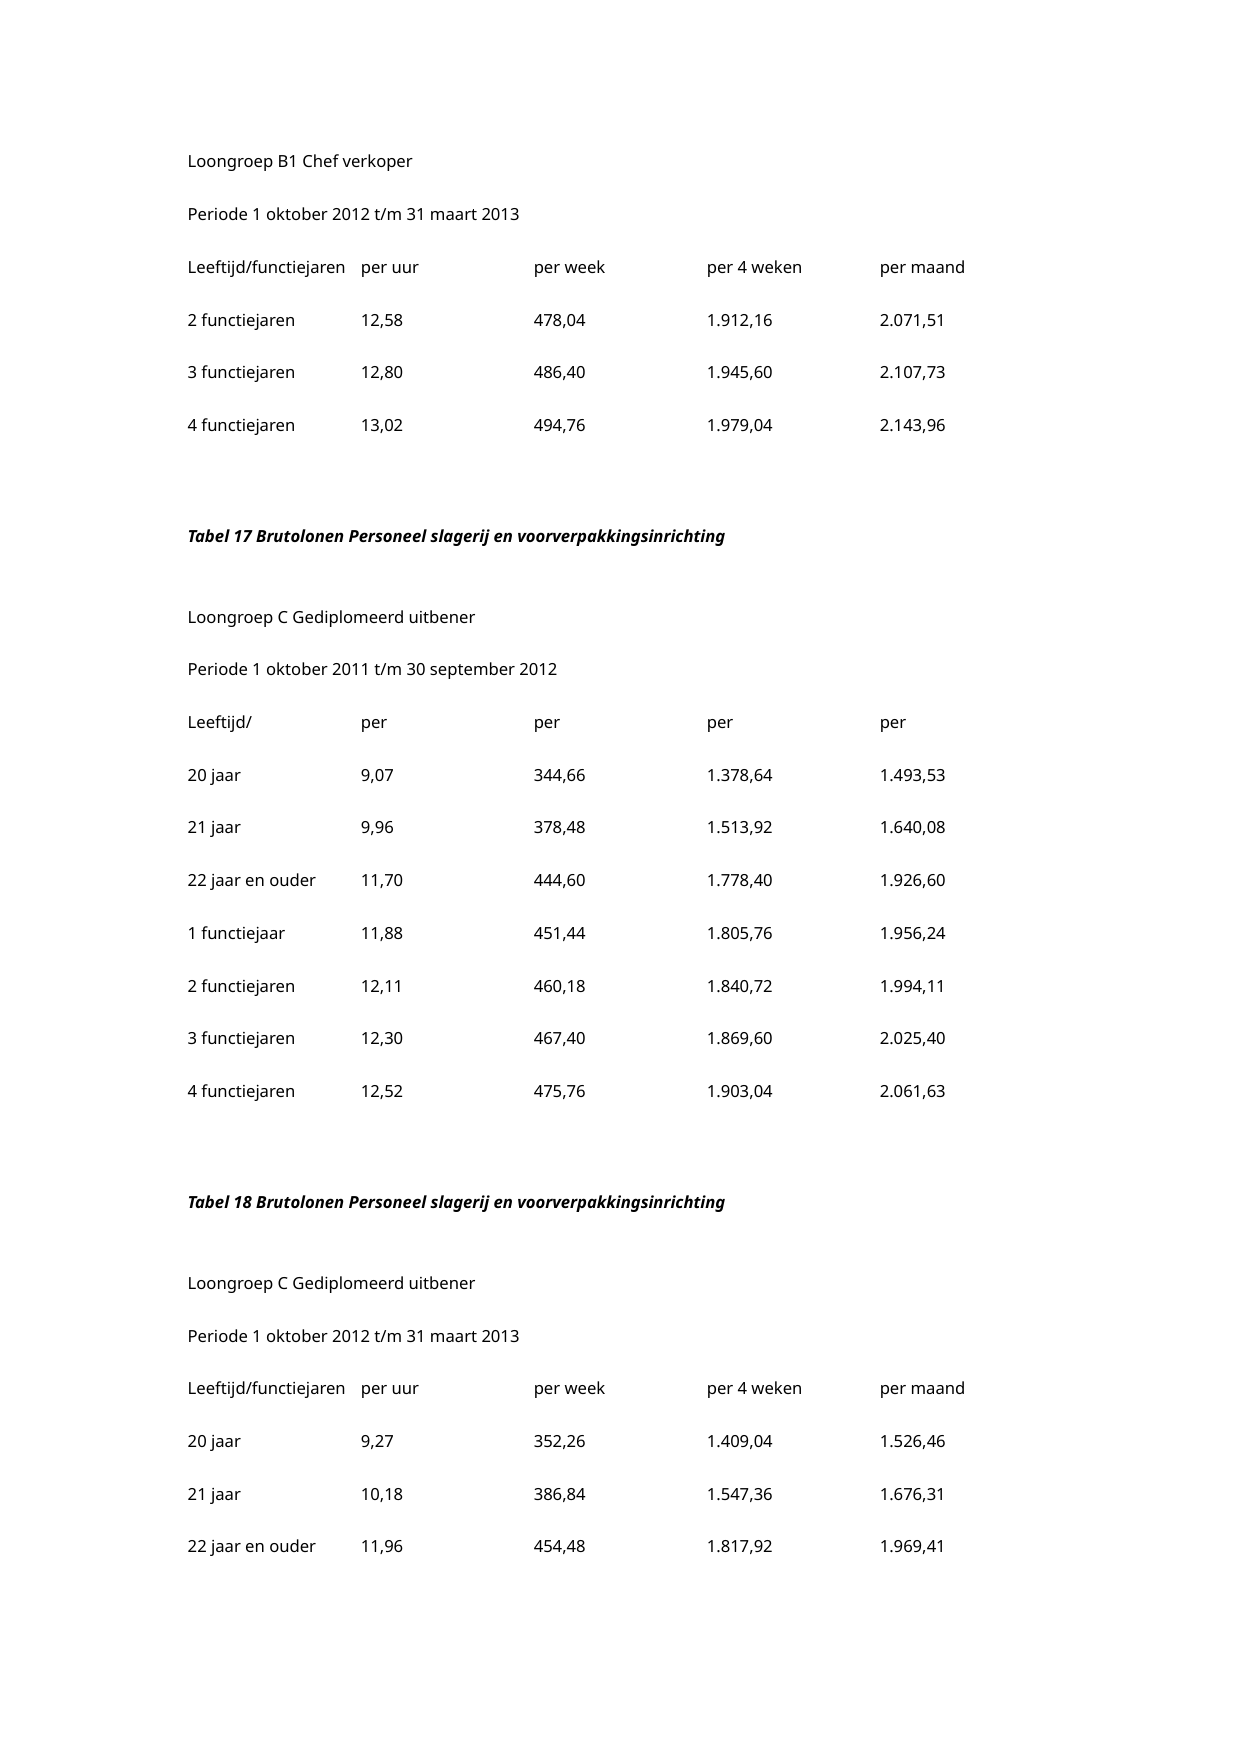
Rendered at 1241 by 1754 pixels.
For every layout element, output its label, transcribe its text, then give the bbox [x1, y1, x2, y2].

table_cell 11,96 [361, 1535, 533, 1588]
text Tabel 18 Brutolonen Personeel slagerij en voorverpakkingsinrichting [187, 1191, 1053, 1213]
table_cell 378,48 [534, 816, 707, 869]
table_cell 1.493,53 [880, 764, 1053, 816]
table_header Loongroep C Gediplomeerd uitbener Periode 1 oktober 2012 t/m 31 maart 2013 [188, 1271, 1053, 1377]
table_cell 13,02 [361, 414, 533, 466]
table_cell per week [534, 1377, 707, 1429]
table_cell Leeftijd/functiejaren [188, 1377, 361, 1429]
table_cell per uur [361, 255, 533, 308]
table_cell 1.969,41 [880, 1535, 1053, 1588]
table_cell 486,40 [534, 361, 707, 413]
table_cell 1.640,08 [880, 816, 1053, 869]
table_cell per [361, 711, 533, 763]
table_cell 1.778,40 [707, 869, 879, 922]
table_cell 20 jaar [188, 764, 361, 816]
table_cell 11,88 [361, 922, 533, 974]
table_cell 3 functiejaren [188, 361, 361, 413]
table_cell 12,30 [361, 1027, 533, 1080]
table_cell 9,07 [361, 764, 533, 816]
table_cell 1.526,46 [880, 1430, 1053, 1482]
table_cell 20 jaar [188, 1430, 361, 1482]
table_cell Leeftijd/ [188, 711, 361, 763]
table_cell 2 functiejaren [188, 974, 361, 1027]
table_cell 12,11 [361, 974, 533, 1027]
table_cell 4 functiejaren [188, 414, 361, 466]
table_cell 1.869,60 [707, 1027, 879, 1080]
table_cell 1.817,92 [707, 1535, 879, 1588]
table_cell 386,84 [534, 1482, 707, 1535]
table_cell 478,04 [534, 308, 707, 361]
table_cell 1.945,60 [707, 361, 879, 413]
table_cell 12,52 [361, 1080, 533, 1132]
table_cell 444,60 [534, 869, 707, 922]
table_cell 1.547,36 [707, 1482, 879, 1535]
table_cell 22 jaar en ouder [188, 1535, 361, 1588]
table_cell 1.805,76 [707, 922, 879, 974]
table_cell 10,18 [361, 1482, 533, 1535]
table_cell 1.926,60 [880, 869, 1053, 922]
table_cell 2.071,51 [880, 308, 1053, 361]
table_cell per [534, 711, 707, 763]
table_cell per [880, 711, 1053, 763]
table_cell 454,48 [534, 1535, 707, 1588]
table_cell 12,80 [361, 361, 533, 413]
table_cell 1.956,24 [880, 922, 1053, 974]
table_cell 1.676,31 [880, 1482, 1053, 1535]
table_cell 1.840,72 [707, 974, 879, 1027]
table_cell 1.979,04 [707, 414, 879, 466]
table_cell 22 jaar en ouder [188, 869, 361, 922]
table_cell 352,26 [534, 1430, 707, 1482]
table_cell 1.903,04 [707, 1080, 879, 1132]
table_cell 344,66 [534, 764, 707, 816]
table_cell 2.143,96 [880, 414, 1053, 466]
table_header Loongroep C Gediplomeerd uitbener Periode 1 oktober 2011 t/m 30 september 2012 [188, 605, 1053, 711]
table_cell per uur [361, 1377, 533, 1429]
table_cell 2.025,40 [880, 1027, 1053, 1080]
table_cell per week [534, 255, 707, 308]
table_cell Leeftijd/functiejaren [188, 255, 361, 308]
table_cell 2.061,63 [880, 1080, 1053, 1132]
table_cell per 4 weken [707, 1377, 879, 1429]
table_cell 451,44 [534, 922, 707, 974]
table_cell 2.107,73 [880, 361, 1053, 413]
table_cell 494,76 [534, 414, 707, 466]
table_cell 21 jaar [188, 1482, 361, 1535]
table_cell 1.912,16 [707, 308, 879, 361]
table_cell 4 functiejaren [188, 1080, 361, 1132]
table_cell 467,40 [534, 1027, 707, 1080]
table_cell 12,58 [361, 308, 533, 361]
table_cell per maand [880, 1377, 1053, 1429]
table_cell per 4 weken [707, 255, 879, 308]
table_cell 2 functiejaren [188, 308, 361, 361]
table_cell 1 functiejaar [188, 922, 361, 974]
text Tabel 17 Brutolonen Personeel slagerij en voorverpakkingsinrichting [187, 525, 1053, 547]
table_cell per maand [880, 255, 1053, 308]
table_cell 9,27 [361, 1430, 533, 1482]
table_cell per [707, 711, 879, 763]
table_cell 11,70 [361, 869, 533, 922]
table_cell 1.513,92 [707, 816, 879, 869]
table_cell 1.994,11 [880, 974, 1053, 1027]
table_cell 21 jaar [188, 816, 361, 869]
table_cell 1.409,04 [707, 1430, 879, 1482]
table_cell 1.378,64 [707, 764, 879, 816]
table_header Loongroep B1 Chef verkoper Periode 1 oktober 2012 t/m 31 maart 2013 [188, 150, 1053, 255]
table_cell 475,76 [534, 1080, 707, 1132]
table_cell 460,18 [534, 974, 707, 1027]
table_cell 3 functiejaren [188, 1027, 361, 1080]
table_cell 9,96 [361, 816, 533, 869]
